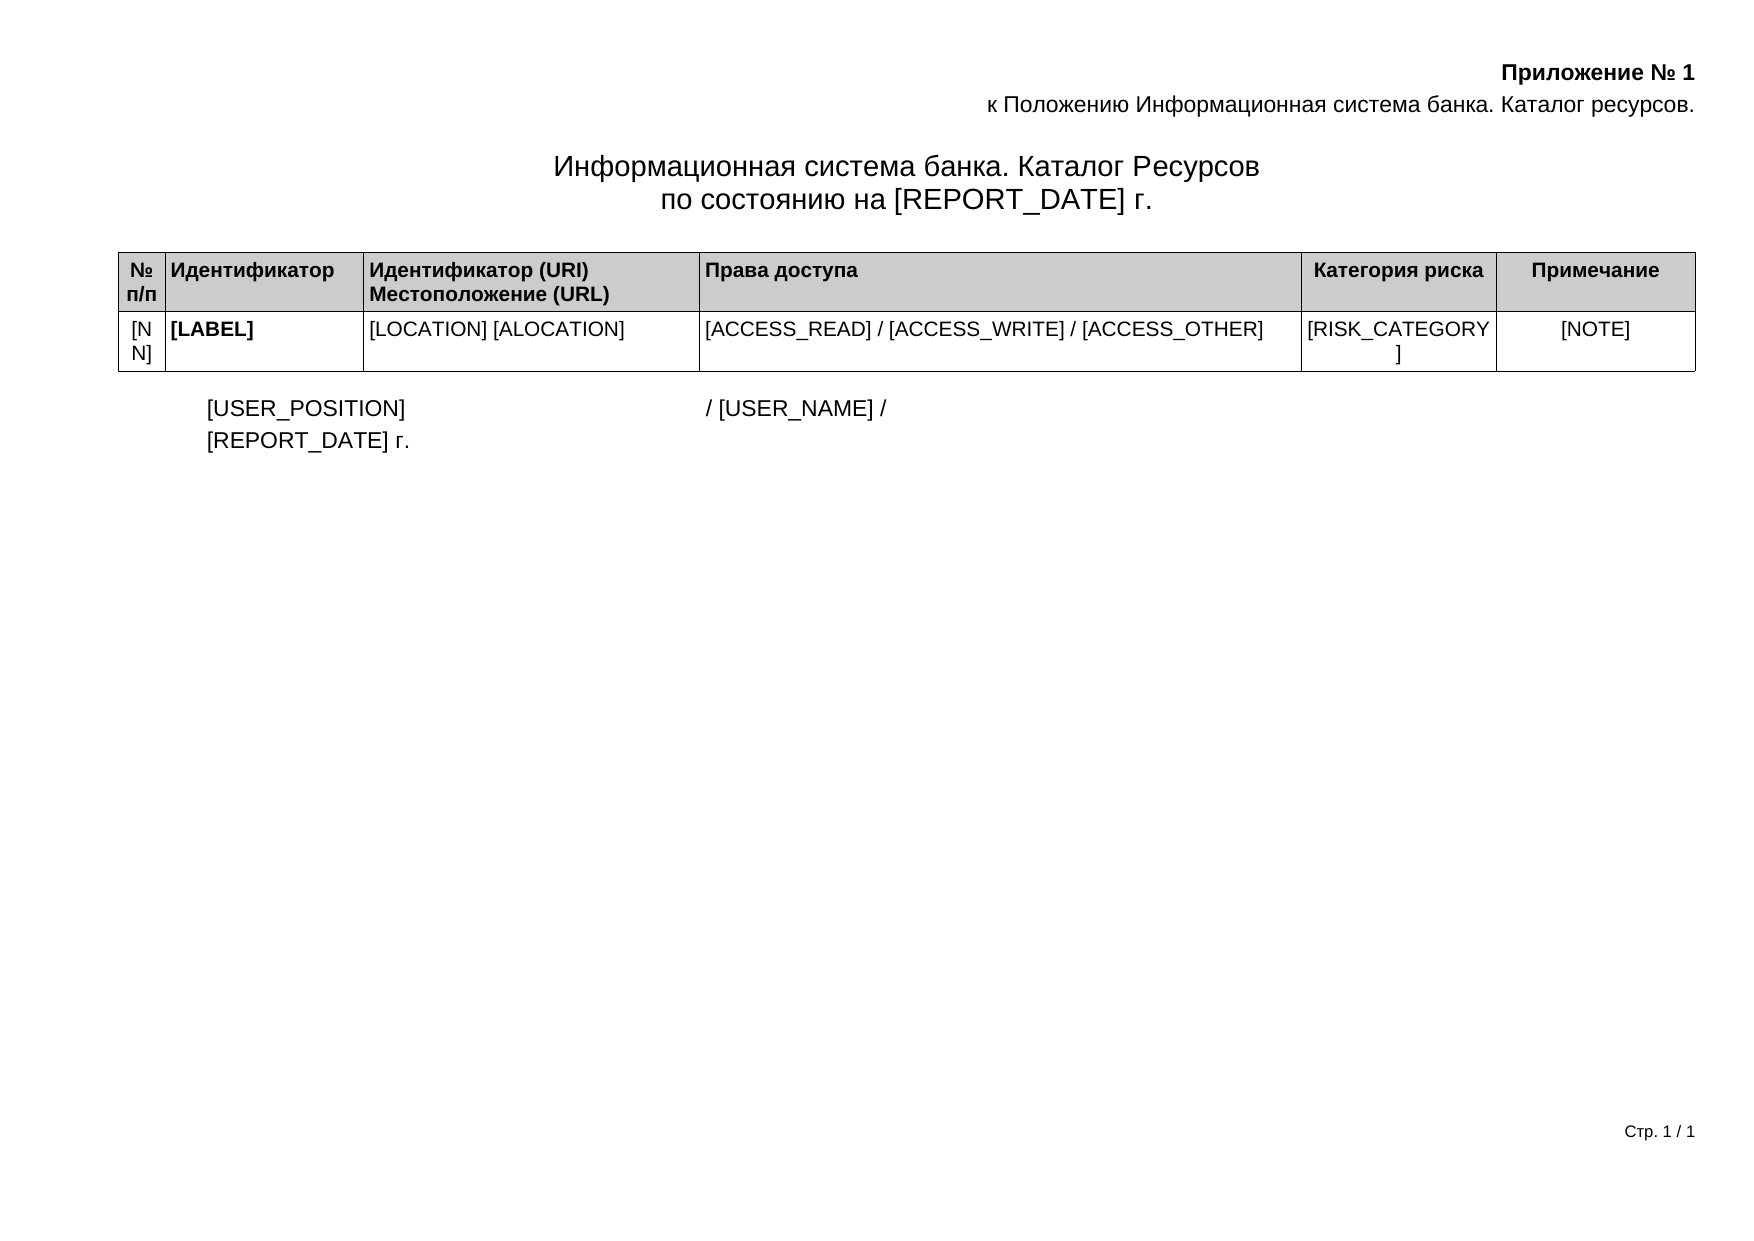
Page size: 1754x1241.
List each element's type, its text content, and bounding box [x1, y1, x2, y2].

table_header № п/п [119, 253, 165, 311]
text [REPORT_DATE] г. [118, 427, 1695, 453]
text [USER_POSITION] / [USER_NAME] / [118, 394, 1695, 421]
table_header Примечание [1497, 253, 1695, 311]
table_cell [RISK_CATEGORY] [1302, 312, 1496, 371]
table_cell [LOCATION] [ALOCATION] [364, 312, 699, 371]
table_header Права доступа [700, 253, 1301, 311]
table_header Идентификатор (URI) Местоположение (URL) [364, 253, 699, 311]
table_header Идентификатор [166, 253, 363, 311]
text к Положению Информационная система банка. Каталог ресурсов. [118, 91, 1695, 118]
table_cell [LABEL] [166, 312, 363, 371]
text Приложение № 1 [118, 59, 1695, 85]
table_cell [NOTE] [1497, 312, 1695, 371]
table_cell [ACCESS_READ] / [ACCESS_WRITE] / [ACCESS_OTHER] [700, 312, 1301, 371]
subtitle Информационная система банка. Каталог Ресурсов по состоянию на [REPORT_DATE] г. [118, 149, 1695, 216]
table_header Категория риска [1302, 253, 1496, 311]
table_cell [NN] [119, 312, 165, 371]
